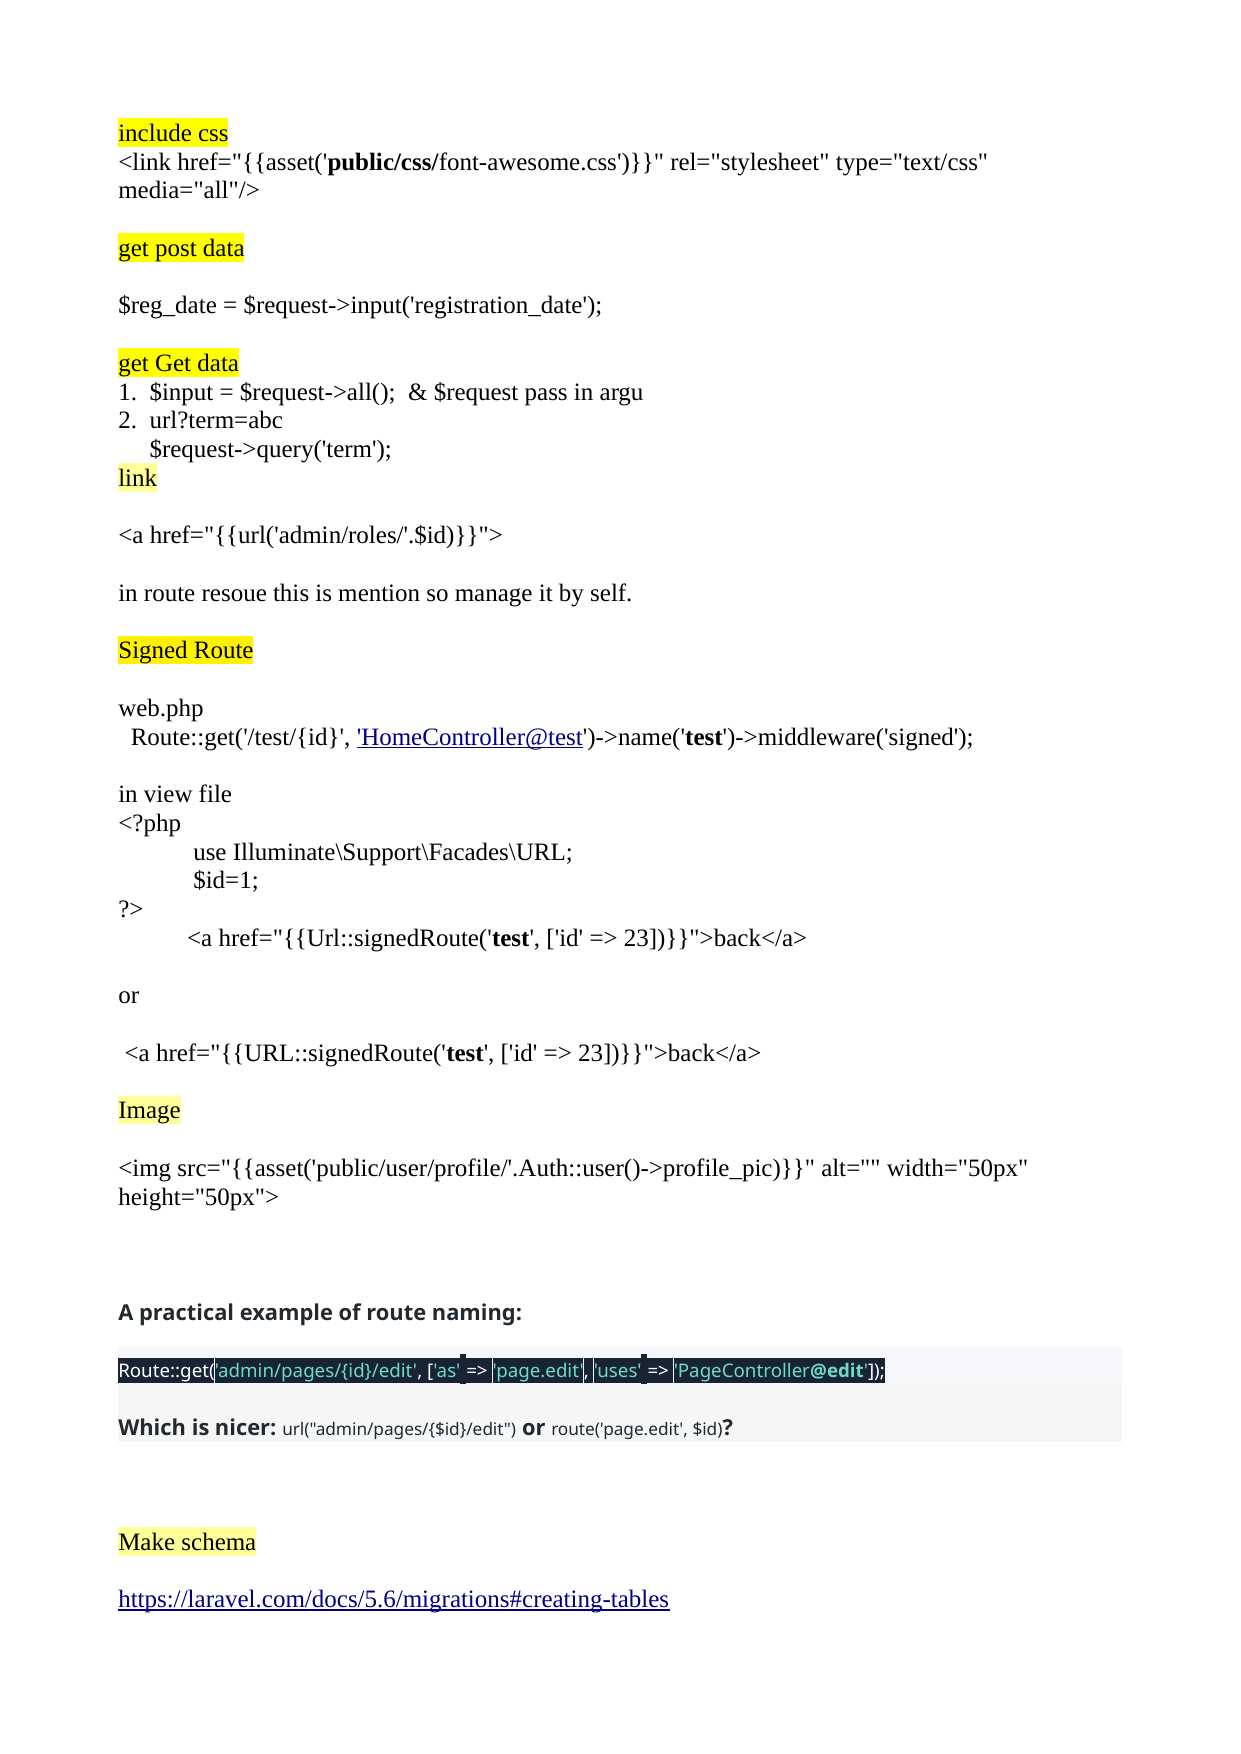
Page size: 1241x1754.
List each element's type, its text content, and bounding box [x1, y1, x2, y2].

text $reg_date = $request->input('registration_date'); [118, 291, 1122, 319]
text A practical example of route naming: [118, 1268, 1122, 1327]
text use Illuminate\Support\Facades\URL; [118, 837, 1122, 866]
text Image [118, 1096, 1122, 1124]
text <?php [118, 808, 1122, 837]
text <img src="{{asset('public/user/profile/'.Auth::user()->profile_pic)}}" alt="" width="50px" height="50px"> [118, 1153, 1122, 1211]
text Make schema [118, 1527, 1122, 1556]
text in view file [118, 779, 1122, 808]
text get post data [118, 233, 1122, 262]
text 2. url?term=abc [118, 406, 1122, 434]
text Route::get('admin/pages/{id}/edit', ['as' => 'page.edit', 'uses' => 'PageController@edit']); [118, 1347, 1122, 1384]
text https://laravel.com/docs/5.6/migrations#creating-tables [118, 1584, 1122, 1613]
text in route resoue this is mention so manage it by self. [118, 578, 1122, 607]
text <a href="{{url('admin/roles/'.$id)}}"> [118, 521, 1122, 549]
text include css [118, 118, 1122, 147]
text link [118, 463, 1122, 492]
text <link href="{{asset('public/css/font-awesome.css')}}" rel="stylesheet" type="text/css" media="all"/> [118, 147, 1122, 204]
text <a href="{{URL::signedRoute('test', ['id' => 23])}}">back</a> [118, 1038, 1122, 1067]
text get Get data [118, 348, 1122, 377]
text 1. $input = $request->all(); & $request pass in argu [118, 377, 1122, 406]
text web.php [118, 693, 1122, 722]
text Route::get('/test/{id}', 'HomeController@test')->name('test')->middleware('signed'); [118, 722, 1122, 751]
text ?> [118, 894, 1122, 923]
text or [118, 981, 1122, 1009]
text $id=1; [118, 866, 1122, 894]
text Signed Route [118, 636, 1122, 664]
text Which is nicer: url("admin/pages/{$id}/edit") or route('page.edit', $id)? [118, 1384, 1122, 1442]
text $request->query('term'); [118, 434, 1122, 463]
text <a href="{{Url::signedRoute('test', ['id' => 23])}}">back</a> [118, 923, 1122, 952]
